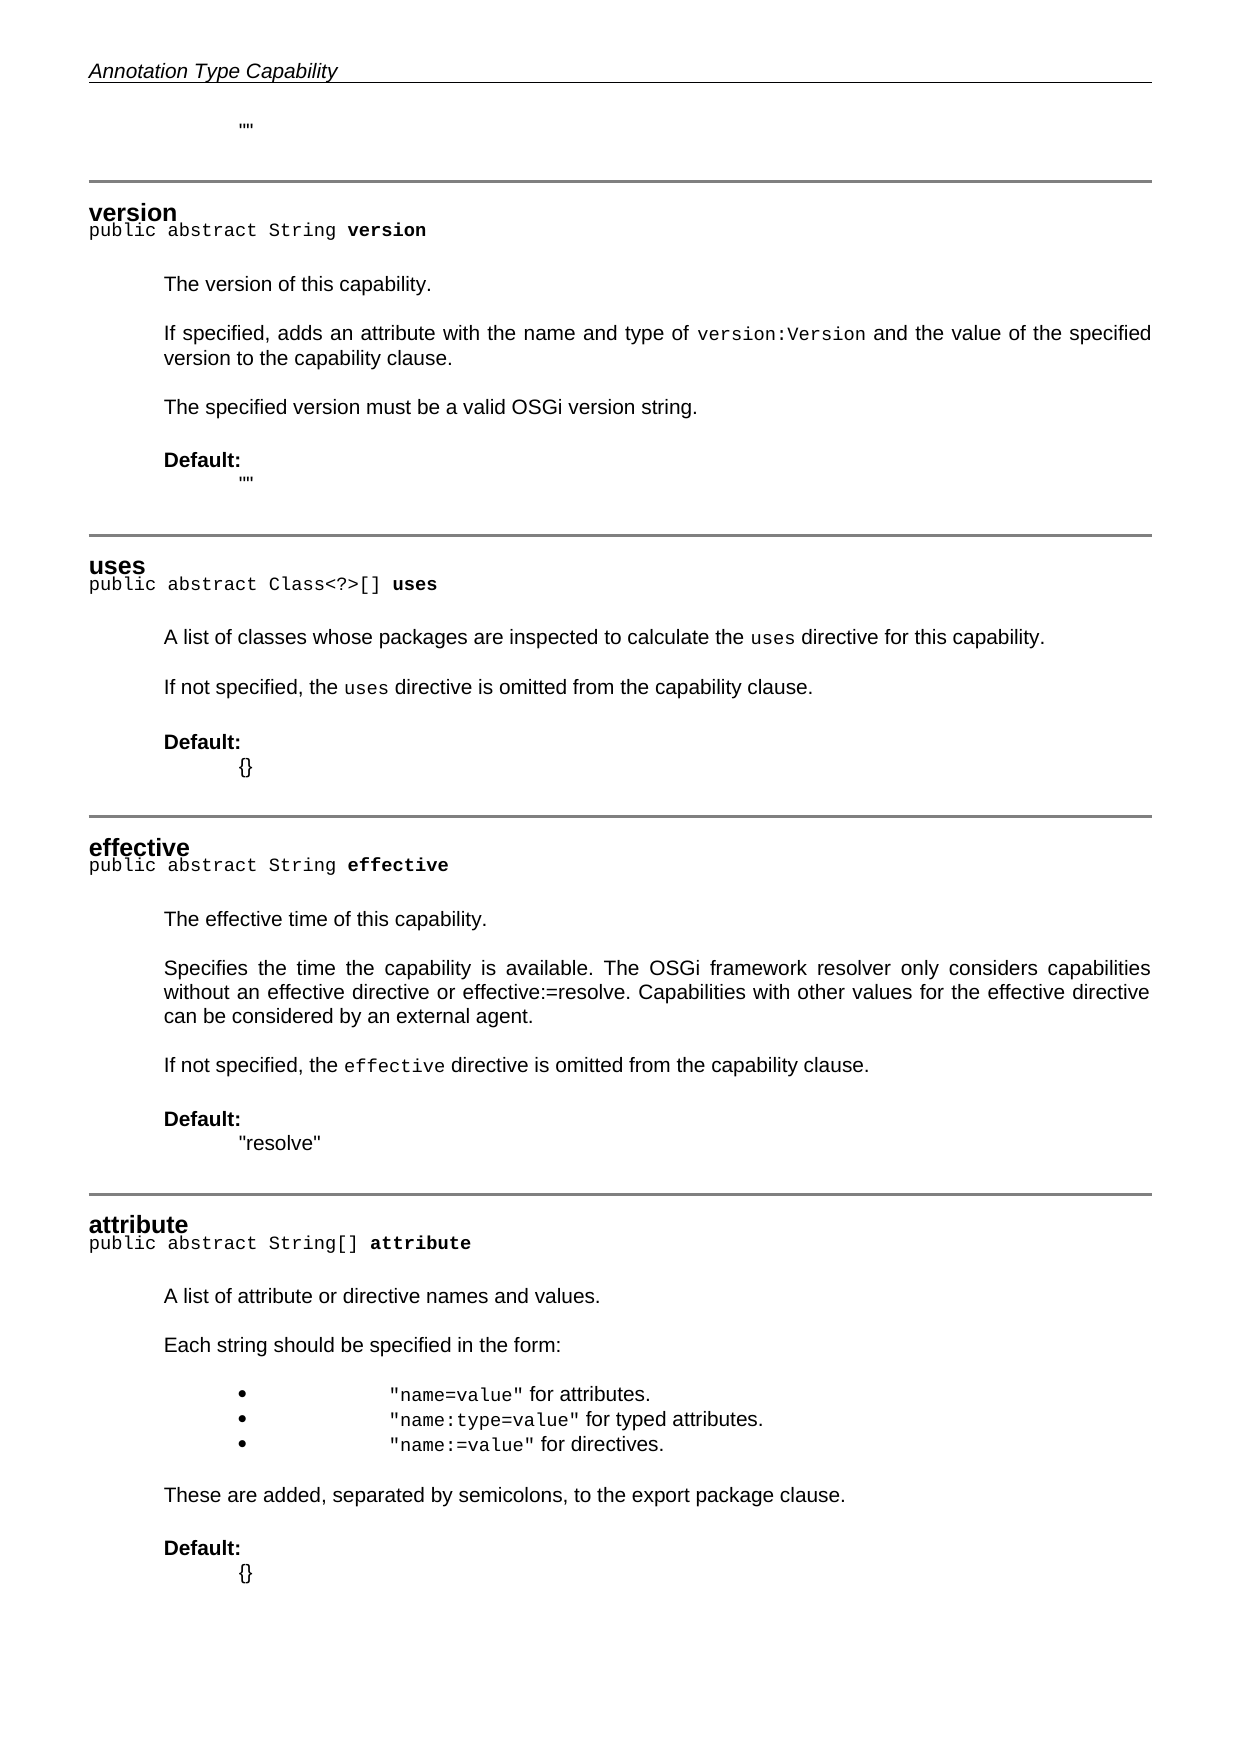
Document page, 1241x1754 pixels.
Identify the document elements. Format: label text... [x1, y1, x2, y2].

text A list of classes whose packages are inspected to calculate the uses directive for this capability. [163, 625, 1152, 650]
list "name:=value" for directives. [238, 1432, 1152, 1457]
text Each string should be specified in the form: [163, 1333, 1152, 1357]
text The specified version must be a valid OSGi version string. [163, 395, 1152, 419]
text public abstract String version [88, 221, 1152, 242]
text These are added, separated by semicolons, to the export package clause. [163, 1482, 1152, 1506]
text The version of this capability. [163, 272, 1152, 296]
text If not specified, the uses directive is omitted from the capability clause. [163, 675, 1152, 700]
list "name:type=value" for typed attributes. [238, 1407, 1152, 1432]
text Default: [163, 1107, 1152, 1131]
text "" [238, 118, 1152, 142]
text public abstract String effective [88, 856, 1152, 877]
text Default: [163, 729, 1152, 753]
text Specifies the time the capability is available. The OSGi framework resolver only considers capabilities without an effective directive or effective:=resolve. Capabilities with other values for the effective directive can be considered by an external agent. [163, 956, 1152, 1027]
text If specified, adds an attribute with the name and type of version:Version and the value of the specified version to the capability clause. [163, 321, 1152, 370]
text public abstract Class<?>[] uses [88, 574, 1152, 596]
text "resolve" [238, 1131, 1152, 1155]
text Default: [163, 1536, 1152, 1559]
text "" [238, 472, 1152, 496]
text public abstract String[] attribute [88, 1233, 1152, 1255]
text {} [238, 753, 1152, 777]
text Default: [163, 448, 1152, 472]
text {} [238, 1559, 1152, 1583]
list "name=value" for attributes. [238, 1382, 1152, 1407]
text The effective time of this capability. [163, 907, 1152, 931]
text If not specified, the effective directive is omitted from the capability clause. [163, 1052, 1152, 1078]
text A list of attribute or directive names and values. [163, 1284, 1152, 1308]
